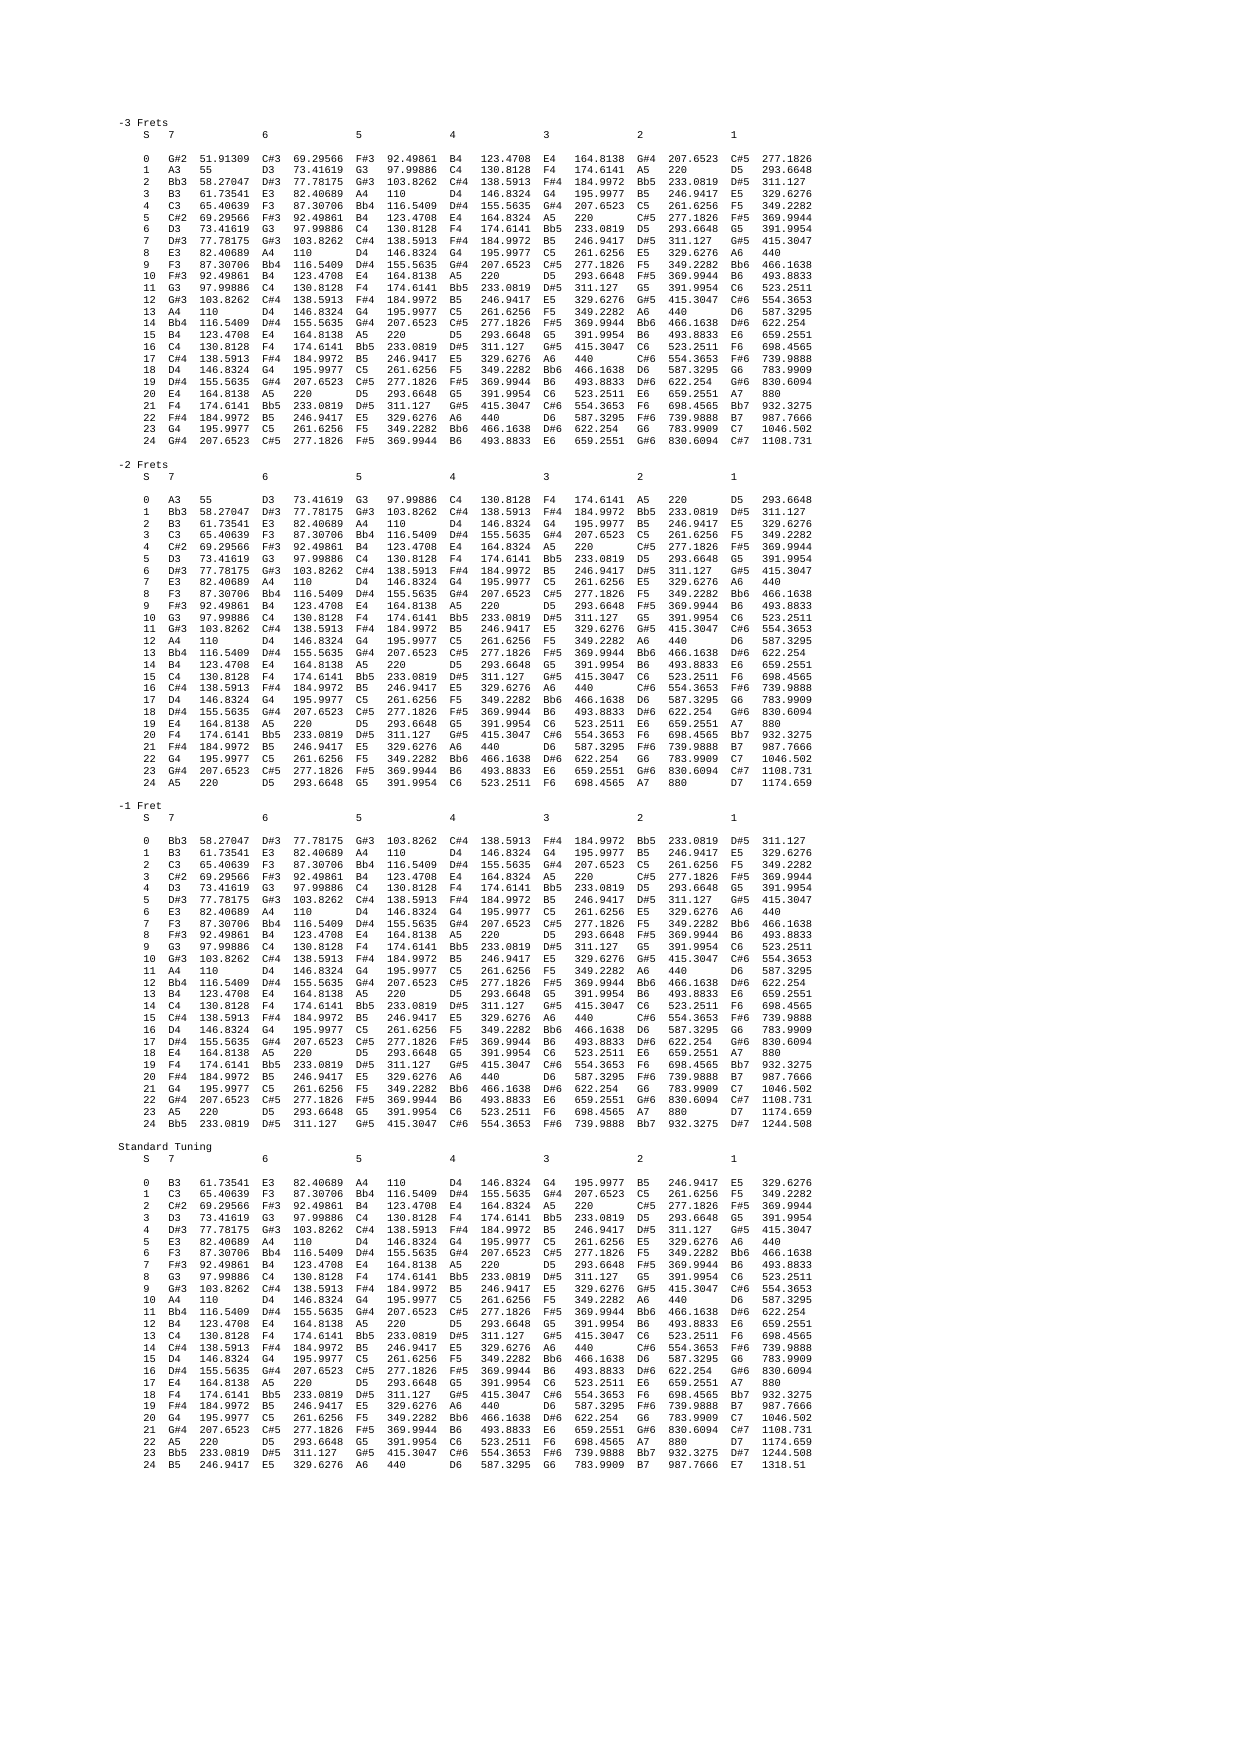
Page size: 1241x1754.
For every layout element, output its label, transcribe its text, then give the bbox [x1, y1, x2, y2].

text 3 C#2 69.29566 F#3 92.49861 B4 123.4708 E4 164.8324 A5 220 C#5 277.1826 F#5 369.9944 [118, 871, 1122, 883]
text 18 D#4 155.5635 G#4 207.6523 C#5 277.1826 F#5 369.9944 B6 493.8833 D#6 622.254 G#6 830.6094 [118, 707, 1122, 718]
text 22 G4 195.9977 C5 261.6256 F5 349.2282 Bb6 466.1638 D#6 622.254 G6 783.9909 C7 1046.502 [118, 754, 1122, 766]
text 15 C#4 138.5913 F#4 184.9972 B5 246.9417 E5 329.6276 A6 440 C#6 554.3653 F#6 739.9888 [118, 1013, 1122, 1024]
text 0 Bb3 58.27047 D#3 77.78175 G#3 103.8262 C#4 138.5913 F#4 184.9972 Bb5 233.0819 D#5 311.127 [118, 836, 1122, 848]
text 14 C4 130.8128 F4 174.6141 Bb5 233.0819 D#5 311.127 G#5 415.3047 C6 523.2511 F6 698.4565 [118, 1001, 1122, 1013]
text 10 F#3 92.49861 B4 123.4708 E4 164.8138 A5 220 D5 293.6648 F#5 369.9944 B6 493.8833 [118, 271, 1122, 283]
text 22 A5 220 D5 293.6648 G5 391.9954 C6 523.2511 F6 698.4565 A7 880 D7 1174.659 [118, 1436, 1122, 1448]
text 9 G3 97.99886 C4 130.8128 F4 174.6141 Bb5 233.0819 D#5 311.127 G5 391.9954 C6 523.2511 [118, 942, 1122, 954]
text 9 G#3 103.8262 C#4 138.5913 F#4 184.9972 B5 246.9417 E5 329.6276 G#5 415.3047 C#6 554.3653 [118, 1283, 1122, 1295]
text 19 F#4 184.9972 B5 246.9417 E5 329.6276 A6 440 D6 587.3295 F#6 739.9888 B7 987.7666 [118, 1401, 1122, 1413]
text 15 B4 123.4708 E4 164.8138 A5 220 D5 293.6648 G5 391.9954 B6 493.8833 E6 659.2551 [118, 330, 1122, 342]
text 10 G#3 103.8262 C#4 138.5913 F#4 184.9972 B5 246.9417 E5 329.6276 G#5 415.3047 C#6 554.3653 [118, 954, 1122, 966]
text 19 F4 174.6141 Bb5 233.0819 D#5 311.127 G#5 415.3047 C#6 554.3653 F6 698.4565 Bb7 932.3275 [118, 1060, 1122, 1072]
text 11 G3 97.99886 C4 130.8128 F4 174.6141 Bb5 233.0819 D#5 311.127 G5 391.9954 C6 523.2511 [118, 283, 1122, 295]
text 24 G#4 207.6523 C#5 277.1826 F#5 369.9944 B6 493.8833 E6 659.2551 G#6 830.6094 C#7 1108.731 [118, 436, 1122, 448]
text 24 B5 246.9417 E5 329.6276 A6 440 D6 587.3295 G6 783.9909 B7 987.7666 E7 1318.51 [118, 1460, 1122, 1472]
text 24 Bb5 233.0819 D#5 311.127 G#5 415.3047 C#6 554.3653 F#6 739.9888 Bb7 932.3275 D#7 1244.508 [118, 1119, 1122, 1130]
text 6 E3 82.40689 A4 110 D4 146.8324 G4 195.9977 C5 261.6256 E5 329.6276 A6 440 [118, 907, 1122, 918]
text S 7 6 5 4 3 2 1 [118, 813, 1122, 824]
text 14 B4 123.4708 E4 164.8138 A5 220 D5 293.6648 G5 391.9954 B6 493.8833 E6 659.2551 [118, 659, 1122, 671]
text 5 C#2 69.29566 F#3 92.49861 B4 123.4708 E4 164.8324 A5 220 C#5 277.1826 F#5 369.9944 [118, 212, 1122, 224]
text 4 C#2 69.29566 F#3 92.49861 B4 123.4708 E4 164.8324 A5 220 C#5 277.1826 F#5 369.9944 [118, 542, 1122, 554]
text 12 Bb4 116.5409 D#4 155.5635 G#4 207.6523 C#5 277.1826 F#5 369.9944 Bb6 466.1638 D#6 622.254 [118, 977, 1122, 989]
text 22 G#4 207.6523 C#5 277.1826 F#5 369.9944 B6 493.8833 E6 659.2551 G#6 830.6094 C#7 1108.731 [118, 1095, 1122, 1107]
text 13 B4 123.4708 E4 164.8138 A5 220 D5 293.6648 G5 391.9954 B6 493.8833 E6 659.2551 [118, 989, 1122, 1001]
text 12 B4 123.4708 E4 164.8138 A5 220 D5 293.6648 G5 391.9954 B6 493.8833 E6 659.2551 [118, 1319, 1122, 1331]
text 5 E3 82.40689 A4 110 D4 146.8324 G4 195.9977 C5 261.6256 E5 329.6276 A6 440 [118, 1236, 1122, 1248]
text 0 B3 61.73541 E3 82.40689 A4 110 D4 146.8324 G4 195.9977 B5 246.9417 E5 329.6276 [118, 1177, 1122, 1189]
text 1 C3 65.40639 F3 87.30706 Bb4 116.5409 D#4 155.5635 G#4 207.6523 C5 261.6256 F5 349.2282 [118, 1189, 1122, 1201]
text 18 D4 146.8324 G4 195.9977 C5 261.6256 F5 349.2282 Bb6 466.1638 D6 587.3295 G6 783.9909 [118, 365, 1122, 377]
text 7 E3 82.40689 A4 110 D4 146.8324 G4 195.9977 C5 261.6256 E5 329.6276 A6 440 [118, 577, 1122, 589]
text 9 F#3 92.49861 B4 123.4708 E4 164.8138 A5 220 D5 293.6648 F#5 369.9944 B6 493.8833 [118, 601, 1122, 612]
text 11 Bb4 116.5409 D#4 155.5635 G#4 207.6523 C#5 277.1826 F#5 369.9944 Bb6 466.1638 D#6 622.254 [118, 1307, 1122, 1319]
text 23 G#4 207.6523 C#5 277.1826 F#5 369.9944 B6 493.8833 E6 659.2551 G#6 830.6094 C#7 1108.731 [118, 766, 1122, 777]
text 3 D3 73.41619 G3 97.99886 C4 130.8128 F4 174.6141 Bb5 233.0819 D5 293.6648 G5 391.9954 [118, 1213, 1122, 1224]
text 14 C#4 138.5913 F#4 184.9972 B5 246.9417 E5 329.6276 A6 440 C#6 554.3653 F#6 739.9888 [118, 1342, 1122, 1354]
text 18 E4 164.8138 A5 220 D5 293.6648 G5 391.9954 C6 523.2511 E6 659.2551 A7 880 [118, 1048, 1122, 1060]
text 9 F3 87.30706 Bb4 116.5409 D#4 155.5635 G#4 207.6523 C#5 277.1826 F5 349.2282 Bb6 466.1638 [118, 259, 1122, 271]
text 12 G#3 103.8262 C#4 138.5913 F#4 184.9972 B5 246.9417 E5 329.6276 G#5 415.3047 C#6 554.3653 [118, 295, 1122, 306]
text 8 G3 97.99886 C4 130.8128 F4 174.6141 Bb5 233.0819 D#5 311.127 G5 391.9954 C6 523.2511 [118, 1272, 1122, 1283]
text 24 A5 220 D5 293.6648 G5 391.9954 C6 523.2511 F6 698.4565 A7 880 D7 1174.659 [118, 777, 1122, 789]
text 16 D4 146.8324 G4 195.9977 C5 261.6256 F5 349.2282 Bb6 466.1638 D6 587.3295 G6 783.9909 [118, 1024, 1122, 1036]
text 8 F#3 92.49861 B4 123.4708 E4 164.8138 A5 220 D5 293.6648 F#5 369.9944 B6 493.8833 [118, 930, 1122, 942]
text 2 C#2 69.29566 F#3 92.49861 B4 123.4708 E4 164.8324 A5 220 C#5 277.1826 F#5 369.9944 [118, 1201, 1122, 1213]
text 13 Bb4 116.5409 D#4 155.5635 G#4 207.6523 C#5 277.1826 F#5 369.9944 Bb6 466.1638 D#6 622.254 [118, 648, 1122, 659]
text -3 Frets [118, 118, 1122, 130]
text S 7 6 5 4 3 2 1 [118, 1154, 1122, 1166]
text 7 D#3 77.78175 G#3 103.8262 C#4 138.5913 F#4 184.9972 B5 246.9417 D#5 311.127 G#5 415.3047 [118, 236, 1122, 248]
text -2 Frets [118, 459, 1122, 471]
text 7 F3 87.30706 Bb4 116.5409 D#4 155.5635 G#4 207.6523 C#5 277.1826 F5 349.2282 Bb6 466.1638 [118, 918, 1122, 930]
text 23 A5 220 D5 293.6648 G5 391.9954 C6 523.2511 F6 698.4565 A7 880 D7 1174.659 [118, 1107, 1122, 1119]
text 16 C#4 138.5913 F#4 184.9972 B5 246.9417 E5 329.6276 A6 440 C#6 554.3653 F#6 739.9888 [118, 683, 1122, 695]
text 5 D#3 77.78175 G#3 103.8262 C#4 138.5913 F#4 184.9972 B5 246.9417 D#5 311.127 G#5 415.3047 [118, 895, 1122, 907]
text 23 G4 195.9977 C5 261.6256 F5 349.2282 Bb6 466.1638 D#6 622.254 G6 783.9909 C7 1046.502 [118, 424, 1122, 436]
text 10 A4 110 D4 146.8324 G4 195.9977 C5 261.6256 F5 349.2282 A6 440 D6 587.3295 [118, 1295, 1122, 1307]
text 2 B3 61.73541 E3 82.40689 A4 110 D4 146.8324 G4 195.9977 B5 246.9417 E5 329.6276 [118, 518, 1122, 530]
text 1 A3 55 D3 73.41619 G3 97.99886 C4 130.8128 F4 174.6141 A5 220 D5 293.6648 [118, 165, 1122, 177]
text 11 G#3 103.8262 C#4 138.5913 F#4 184.9972 B5 246.9417 E5 329.6276 G#5 415.3047 C#6 554.3653 [118, 624, 1122, 636]
text 4 C3 65.40639 F3 87.30706 Bb4 116.5409 D#4 155.5635 G#4 207.6523 C5 261.6256 F5 349.2282 [118, 201, 1122, 212]
text 20 G4 195.9977 C5 261.6256 F5 349.2282 Bb6 466.1638 D#6 622.254 G6 783.9909 C7 1046.502 [118, 1413, 1122, 1425]
text 20 F#4 184.9972 B5 246.9417 E5 329.6276 A6 440 D6 587.3295 F#6 739.9888 B7 987.7666 [118, 1072, 1122, 1083]
text 19 E4 164.8138 A5 220 D5 293.6648 G5 391.9954 C6 523.2511 E6 659.2551 A7 880 [118, 718, 1122, 730]
text 22 F#4 184.9972 B5 246.9417 E5 329.6276 A6 440 D6 587.3295 F#6 739.9888 B7 987.7666 [118, 412, 1122, 424]
text 21 G4 195.9977 C5 261.6256 F5 349.2282 Bb6 466.1638 D#6 622.254 G6 783.9909 C7 1046.502 [118, 1083, 1122, 1095]
text 21 G#4 207.6523 C#5 277.1826 F#5 369.9944 B6 493.8833 E6 659.2551 G#6 830.6094 C#7 1108.731 [118, 1425, 1122, 1436]
text 4 D3 73.41619 G3 97.99886 C4 130.8128 F4 174.6141 Bb5 233.0819 D5 293.6648 G5 391.9954 [118, 883, 1122, 895]
text 1 B3 61.73541 E3 82.40689 A4 110 D4 146.8324 G4 195.9977 B5 246.9417 E5 329.6276 [118, 848, 1122, 860]
text 14 Bb4 116.5409 D#4 155.5635 G#4 207.6523 C#5 277.1826 F#5 369.9944 Bb6 466.1638 D#6 622.254 [118, 318, 1122, 330]
text 11 A4 110 D4 146.8324 G4 195.9977 C5 261.6256 F5 349.2282 A6 440 D6 587.3295 [118, 966, 1122, 977]
text 8 E3 82.40689 A4 110 D4 146.8324 G4 195.9977 C5 261.6256 E5 329.6276 A6 440 [118, 248, 1122, 259]
text 12 A4 110 D4 146.8324 G4 195.9977 C5 261.6256 F5 349.2282 A6 440 D6 587.3295 [118, 636, 1122, 648]
text 16 D#4 155.5635 G#4 207.6523 C#5 277.1826 F#5 369.9944 B6 493.8833 D#6 622.254 G#6 830.6094 [118, 1366, 1122, 1378]
text 21 F#4 184.9972 B5 246.9417 E5 329.6276 A6 440 D6 587.3295 F#6 739.9888 B7 987.7666 [118, 742, 1122, 754]
text 1 Bb3 58.27047 D#3 77.78175 G#3 103.8262 C#4 138.5913 F#4 184.9972 Bb5 233.0819 D#5 311.127 [118, 507, 1122, 518]
text 0 G#2 51.91309 C#3 69.29566 F#3 92.49861 B4 123.4708 E4 164.8138 G#4 207.6523 C#5 277.1826 [118, 153, 1122, 165]
text 13 A4 110 D4 146.8324 G4 195.9977 C5 261.6256 F5 349.2282 A6 440 D6 587.3295 [118, 306, 1122, 318]
text S 7 6 5 4 3 2 1 [118, 471, 1122, 483]
text Standard Tuning [118, 1142, 1122, 1154]
text 18 F4 174.6141 Bb5 233.0819 D#5 311.127 G#5 415.3047 C#6 554.3653 F6 698.4565 Bb7 932.3275 [118, 1389, 1122, 1401]
text -1 Fret [118, 801, 1122, 813]
text S 7 6 5 4 3 2 1 [118, 130, 1122, 142]
text 6 D3 73.41619 G3 97.99886 C4 130.8128 F4 174.6141 Bb5 233.0819 D5 293.6648 G5 391.9954 [118, 224, 1122, 236]
text 17 D#4 155.5635 G#4 207.6523 C#5 277.1826 F#5 369.9944 B6 493.8833 D#6 622.254 G#6 830.6094 [118, 1036, 1122, 1048]
text 5 D3 73.41619 G3 97.99886 C4 130.8128 F4 174.6141 Bb5 233.0819 D5 293.6648 G5 391.9954 [118, 554, 1122, 565]
text 8 F3 87.30706 Bb4 116.5409 D#4 155.5635 G#4 207.6523 C#5 277.1826 F5 349.2282 Bb6 466.1638 [118, 589, 1122, 601]
text 16 C4 130.8128 F4 174.6141 Bb5 233.0819 D#5 311.127 G#5 415.3047 C6 523.2511 F6 698.4565 [118, 342, 1122, 353]
text 3 B3 61.73541 E3 82.40689 A4 110 D4 146.8324 G4 195.9977 B5 246.9417 E5 329.6276 [118, 189, 1122, 201]
text 6 D#3 77.78175 G#3 103.8262 C#4 138.5913 F#4 184.9972 B5 246.9417 D#5 311.127 G#5 415.3047 [118, 565, 1122, 577]
text 15 C4 130.8128 F4 174.6141 Bb5 233.0819 D#5 311.127 G#5 415.3047 C6 523.2511 F6 698.4565 [118, 671, 1122, 683]
text 10 G3 97.99886 C4 130.8128 F4 174.6141 Bb5 233.0819 D#5 311.127 G5 391.9954 C6 523.2511 [118, 612, 1122, 624]
text 17 C#4 138.5913 F#4 184.9972 B5 246.9417 E5 329.6276 A6 440 C#6 554.3653 F#6 739.9888 [118, 353, 1122, 365]
text 15 D4 146.8324 G4 195.9977 C5 261.6256 F5 349.2282 Bb6 466.1638 D6 587.3295 G6 783.9909 [118, 1354, 1122, 1366]
text 23 Bb5 233.0819 D#5 311.127 G#5 415.3047 C#6 554.3653 F#6 739.9888 Bb7 932.3275 D#7 1244.508 [118, 1448, 1122, 1460]
text 17 D4 146.8324 G4 195.9977 C5 261.6256 F5 349.2282 Bb6 466.1638 D6 587.3295 G6 783.9909 [118, 695, 1122, 707]
text 7 F#3 92.49861 B4 123.4708 E4 164.8138 A5 220 D5 293.6648 F#5 369.9944 B6 493.8833 [118, 1260, 1122, 1272]
text 17 E4 164.8138 A5 220 D5 293.6648 G5 391.9954 C6 523.2511 E6 659.2551 A7 880 [118, 1378, 1122, 1389]
text 19 D#4 155.5635 G#4 207.6523 C#5 277.1826 F#5 369.9944 B6 493.8833 D#6 622.254 G#6 830.6094 [118, 377, 1122, 389]
text 4 D#3 77.78175 G#3 103.8262 C#4 138.5913 F#4 184.9972 B5 246.9417 D#5 311.127 G#5 415.3047 [118, 1224, 1122, 1236]
text 20 F4 174.6141 Bb5 233.0819 D#5 311.127 G#5 415.3047 C#6 554.3653 F6 698.4565 Bb7 932.3275 [118, 730, 1122, 742]
text 2 C3 65.40639 F3 87.30706 Bb4 116.5409 D#4 155.5635 G#4 207.6523 C5 261.6256 F5 349.2282 [118, 860, 1122, 871]
text 2 Bb3 58.27047 D#3 77.78175 G#3 103.8262 C#4 138.5913 F#4 184.9972 Bb5 233.0819 D#5 311.127 [118, 177, 1122, 189]
text 0 A3 55 D3 73.41619 G3 97.99886 C4 130.8128 F4 174.6141 A5 220 D5 293.6648 [118, 495, 1122, 507]
text 13 C4 130.8128 F4 174.6141 Bb5 233.0819 D#5 311.127 G#5 415.3047 C6 523.2511 F6 698.4565 [118, 1331, 1122, 1342]
text 3 C3 65.40639 F3 87.30706 Bb4 116.5409 D#4 155.5635 G#4 207.6523 C5 261.6256 F5 349.2282 [118, 530, 1122, 542]
text 21 F4 174.6141 Bb5 233.0819 D#5 311.127 G#5 415.3047 C#6 554.3653 F6 698.4565 Bb7 932.3275 [118, 401, 1122, 412]
text 20 E4 164.8138 A5 220 D5 293.6648 G5 391.9954 C6 523.2511 E6 659.2551 A7 880 [118, 389, 1122, 401]
text 6 F3 87.30706 Bb4 116.5409 D#4 155.5635 G#4 207.6523 C#5 277.1826 F5 349.2282 Bb6 466.1638 [118, 1248, 1122, 1260]
